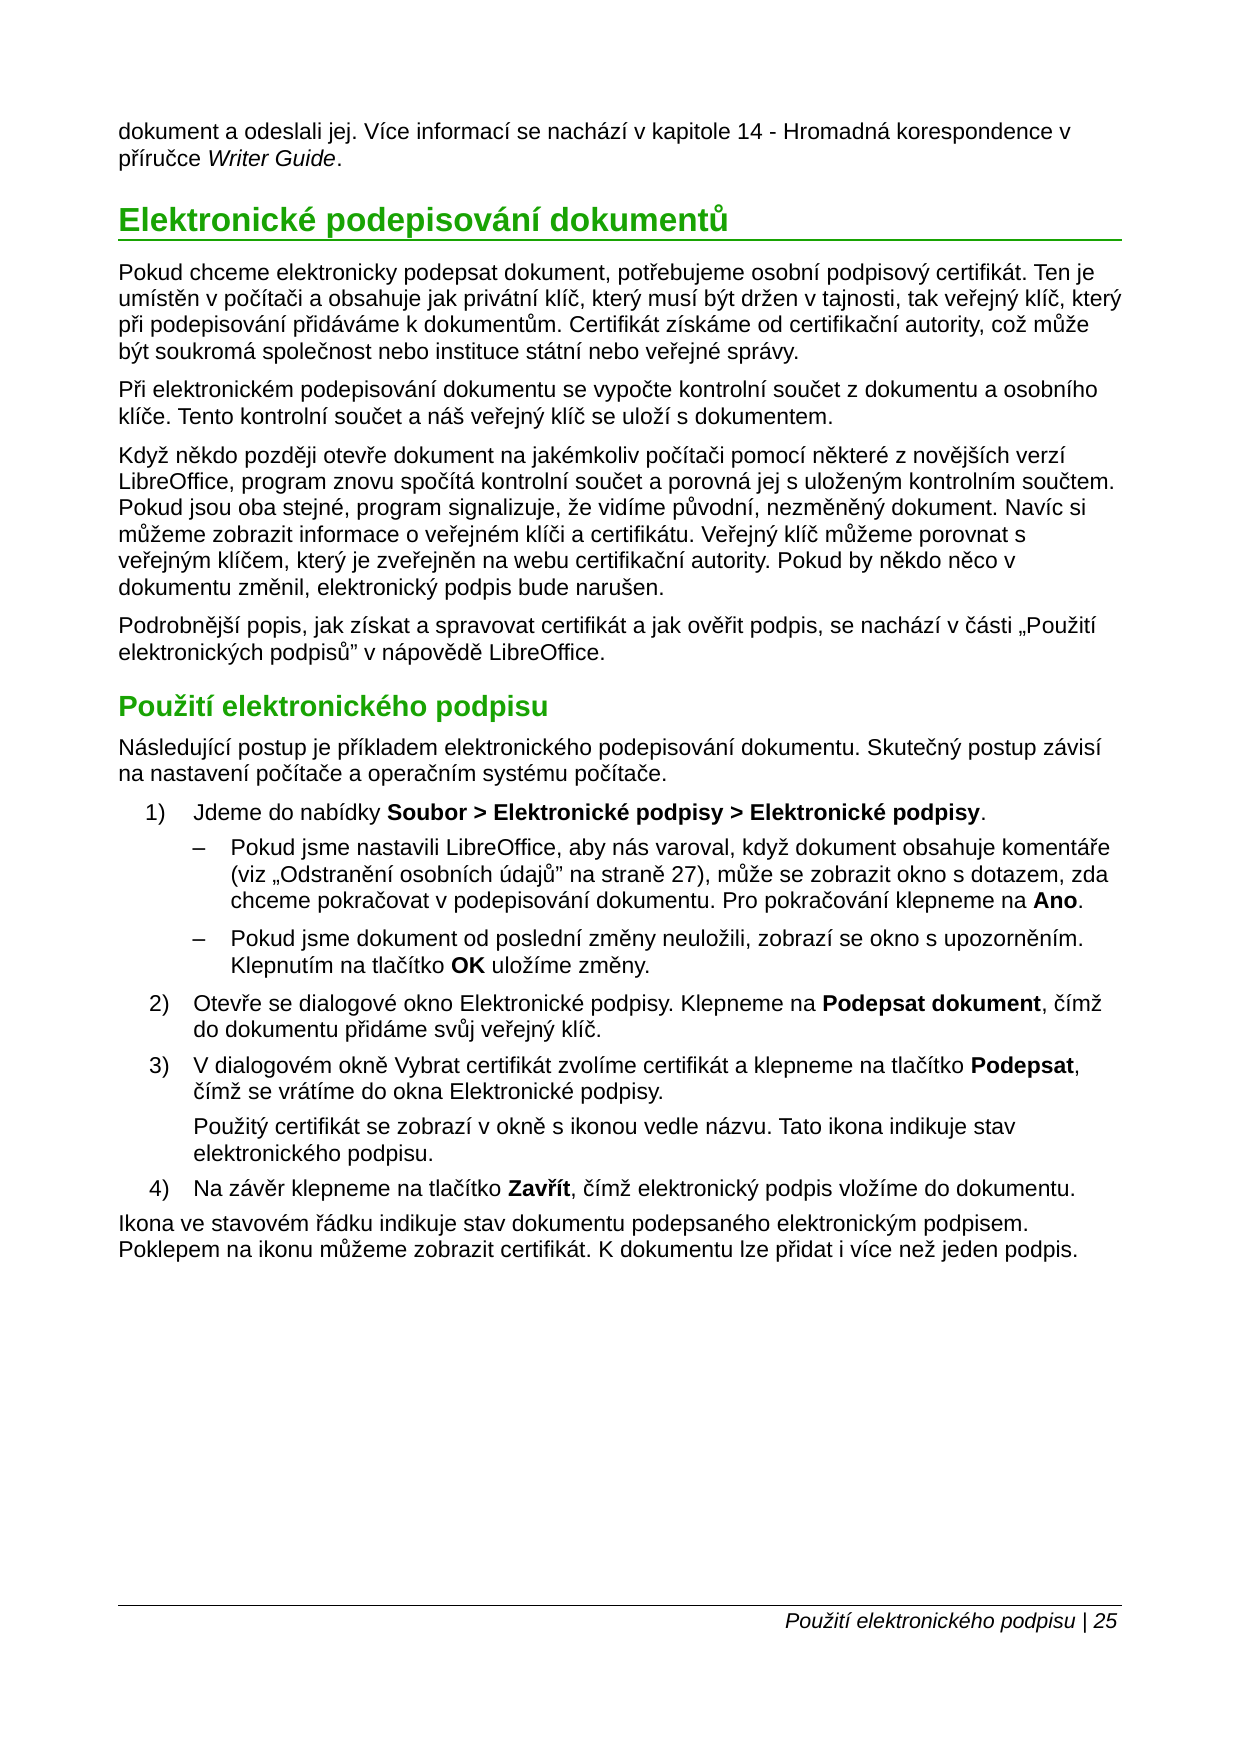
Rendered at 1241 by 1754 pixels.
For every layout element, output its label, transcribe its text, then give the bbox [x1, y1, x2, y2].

list Pokud jsme nastavili LibreOffice, aby nás varoval, když dokument obsahuje komentáře (viz „Odstranění osobních dat” na straně 27), může se zobrazit okno s dotazem, zda chceme pokračovat v podepisování dokumentu. Pro pokračování klepneme na Ano. [192, 834, 1122, 913]
subtitle Použití elektronického podpisu [118, 689, 1122, 722]
list Otevře se dialogové okno Elektronické podpisy. Klepneme na Podepsat dokument, čímž do dokumentu přidáme svůj veřejný klíč. [169, 990, 1122, 1043]
text dokument a odeslali jej. Více informací se nachází v kapitole 14 - Hromadná korespondence v příručce Writer Guide. [118, 118, 1122, 171]
text Ikona ve stavovém řádku indikuje stav dokumentu podepsaného elektronickým podpisem. Poklepem na ikonu můžeme zobrazit certifikát. K dokumentu lze přidat i více než jeden podpis. [118, 1210, 1122, 1263]
text Pokud chceme elektronicky podepsat dokument, potřebujeme osobní podpisový certifikát. Ten je umístěn v počítači a obsahuje jak privátní klíč, který musí být držen v tajnosti, tak veřejný klíč, který při podepisování přidáváme k dokumentům. Certifikát získáme od certifikační autority, což může být soukromá společnost nebo instituce státní nebo veřejné správy. [118, 258, 1122, 364]
text Když někdo později otevře dokument na jakémkoliv počítači pomocí některé z novějších verzí LibreOffice, program znovu spočítá kontrolní součet a porovná jej s uloženým kontrolním součtem. Pokud jsou oba stejné, program signalizuje, že vidíme původní, nezměněný dokument. Navíc si můžeme zobrazit informace o veřejném klíči a certifikátu. Veřejný klíč můžeme porovnat s veřejným klíčem, který je zveřejněn na webu certifikační autority. Pokud by někdo něco v dokumentu změnil, elektronický podpis bude narušen. [118, 442, 1122, 600]
list Jdeme do nabídky Soubor > Elektronické podpisy > Elektronické podpisy. [165, 799, 1122, 826]
list V dialogovém okně Vybrat certifikát zvolíme certifikát a klepneme na tlačítko Podepsat, čímž se vrátíme do okna Elektronické podpisy. [169, 1052, 1122, 1104]
list Použitý certifikát se zobrazí v okně s ikonou vedle názvu. Tato ikona indikuje stav elektronického podpisu. [169, 1113, 1122, 1166]
list Následující postup je příkladem elektronického podepisování dokumentu. Skutečný postup závisí na nastavení počítače a operačním systému počítače. [118, 734, 1122, 787]
list Na závěr klepneme na tlačítko Zavřít, čímž elektronický podpis vložíme do dokumentu. [169, 1175, 1122, 1201]
list Pokud jsme dokument od poslední změny neuložili, zobrazí se okno s upozorněním. Klepnutím na tlačítko OK uložíme změny. [192, 925, 1122, 978]
subtitle Elektronické podepisování dokumentů [118, 200, 1122, 239]
text Při elektronickém podepisování dokumentu se vypočte kontrolní součet z dokumentu a osobního klíče. Tento kontrolní součet a náš veřejný klíč se uloží s dokumentem. [118, 376, 1122, 429]
text Podrobnější popis, jak získat a spravovat certifikát a jak ověřit podpis, se nachází v části „Použití elektronických podpisů” v nápovědě LibreOffice. [118, 612, 1122, 665]
